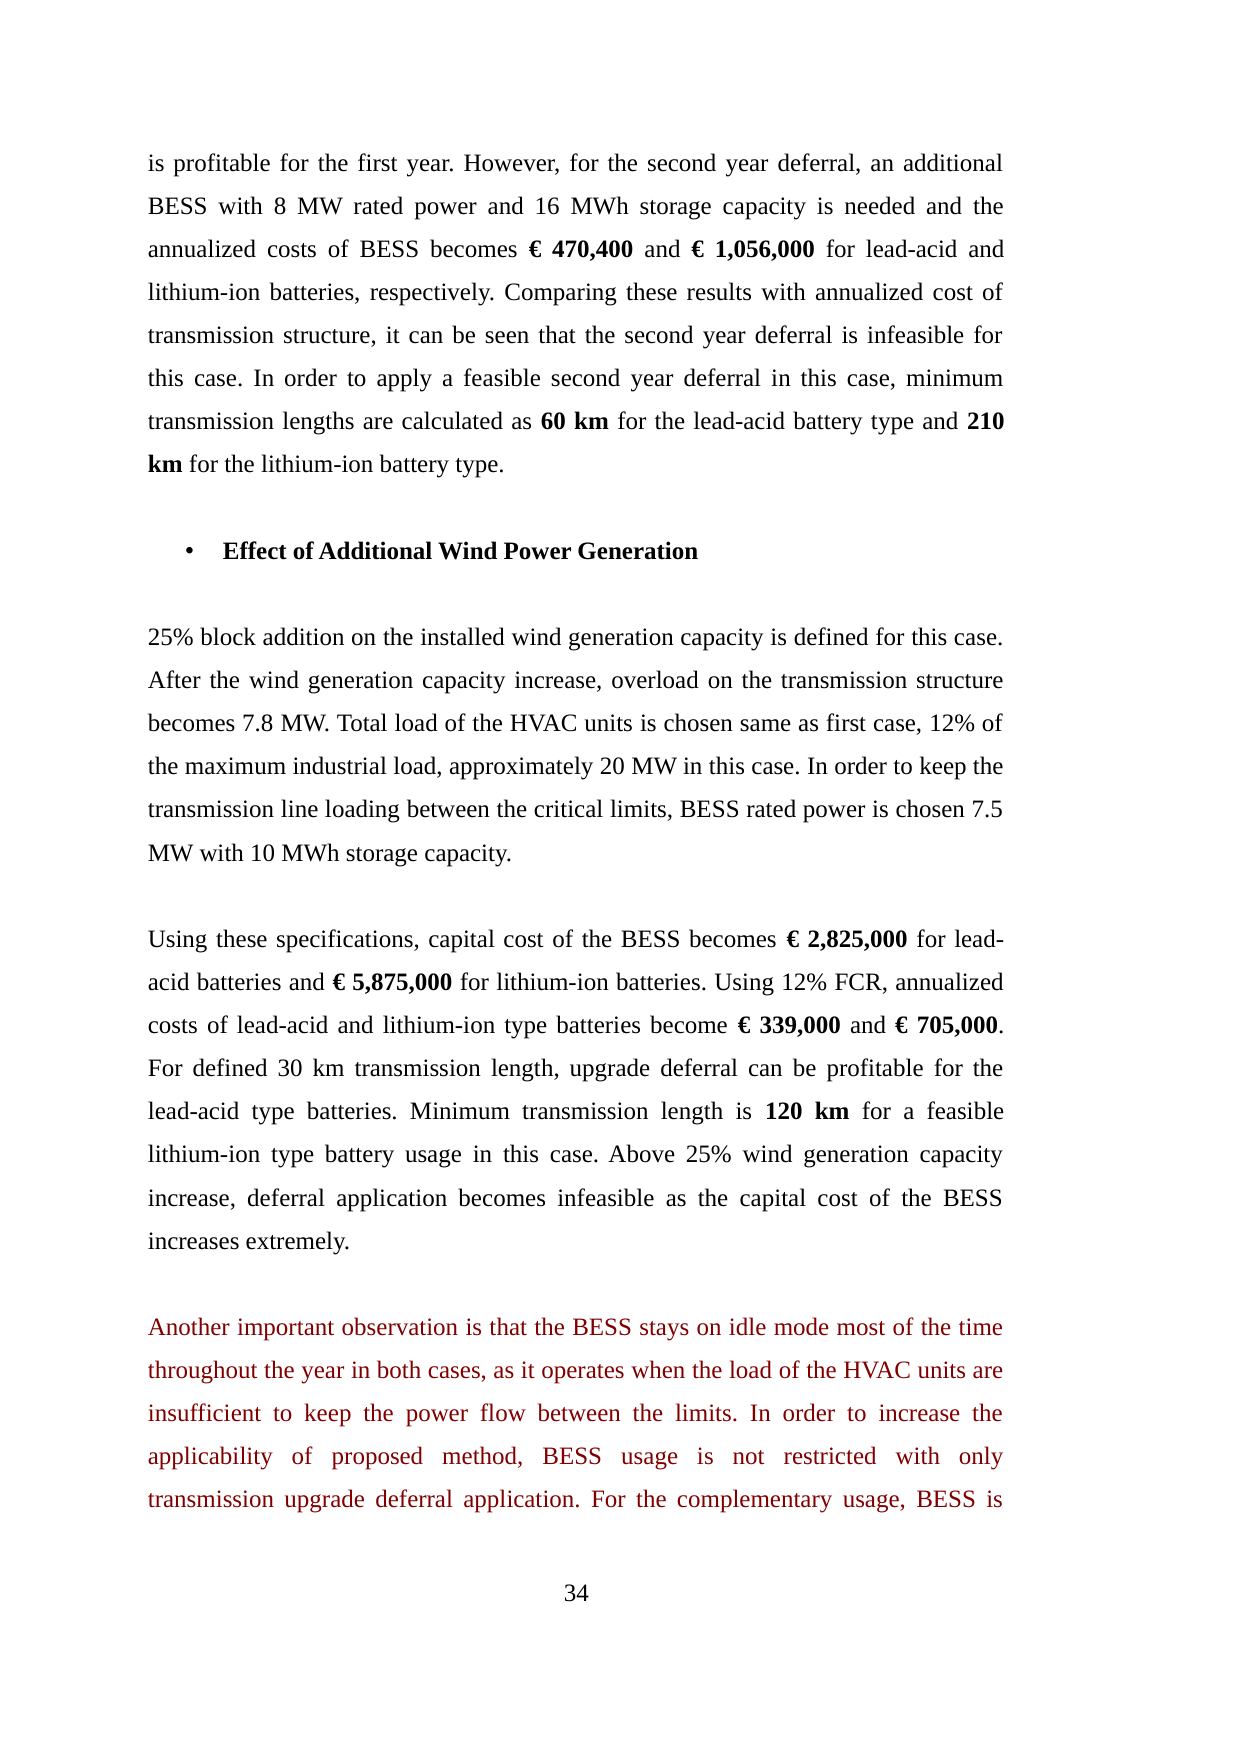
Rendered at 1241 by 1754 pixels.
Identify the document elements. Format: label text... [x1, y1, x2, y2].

text is profitable for the first year. However, for the second year deferral, an additional BESS with 8 MW rated power and 16 MWh storage capacity is needed and the annualized costs of BESS becomes € 470,400 and € 1,056,000 for lead-acid and lithium-ion batteries, respectively. Comparing these results with annualized cost of transmission structure, it can be seen that the second year deferral is infeasible for this case. In order to apply a feasible second year deferral in this case, minimum transmission lengths are calculated as 60 km for the lead-acid battery type and 210 km for the lithium-ion battery type. [148, 148, 1004, 478]
text Using these specifications, capital cost of the BESS becomes € 2,825,000 for lead-acid batteries and € 5,875,000 for lithium-ion batteries. Using 12% FCR, annualized costs of lead-acid and lithium-ion type batteries become € 339,000 and € 705,000. For defined 30 km transmission length, upgrade deferral can be profitable for the lead-acid type batteries. Minimum transmission length is 120 km for a feasible lithium-ion type battery usage in this case. Above 25% wind generation capacity increase, deferral application becomes infeasible as the capital cost of the BESS increases extremely. [148, 924, 1004, 1254]
list Effect of Additional Wind Power Generation [185, 536, 1004, 564]
text Another important observation is that the BESS stays on idle mode most of the time throughout the year in both cases, as it operates when the load of the HVAC units are insufficient to keep the power flow between the limits. In order to increase the applicability of proposed method, BESS usage is not restricted with only transmission upgrade deferral application. For the complementary usage, BESS is [148, 1312, 1004, 1513]
text 25% block addition on the installed wind generation capacity is defined for this case. After the wind generation capacity increase, overload on the transmission structure becomes 7.8 MW. Total load of the HVAC units is chosen same as first case, 12% of the maximum industrial load, approximately 20 MW in this case. In order to keep the transmission line loading between the critical limits, BESS rated power is chosen 7.5 MW with 10 MWh storage capacity. [148, 622, 1004, 866]
